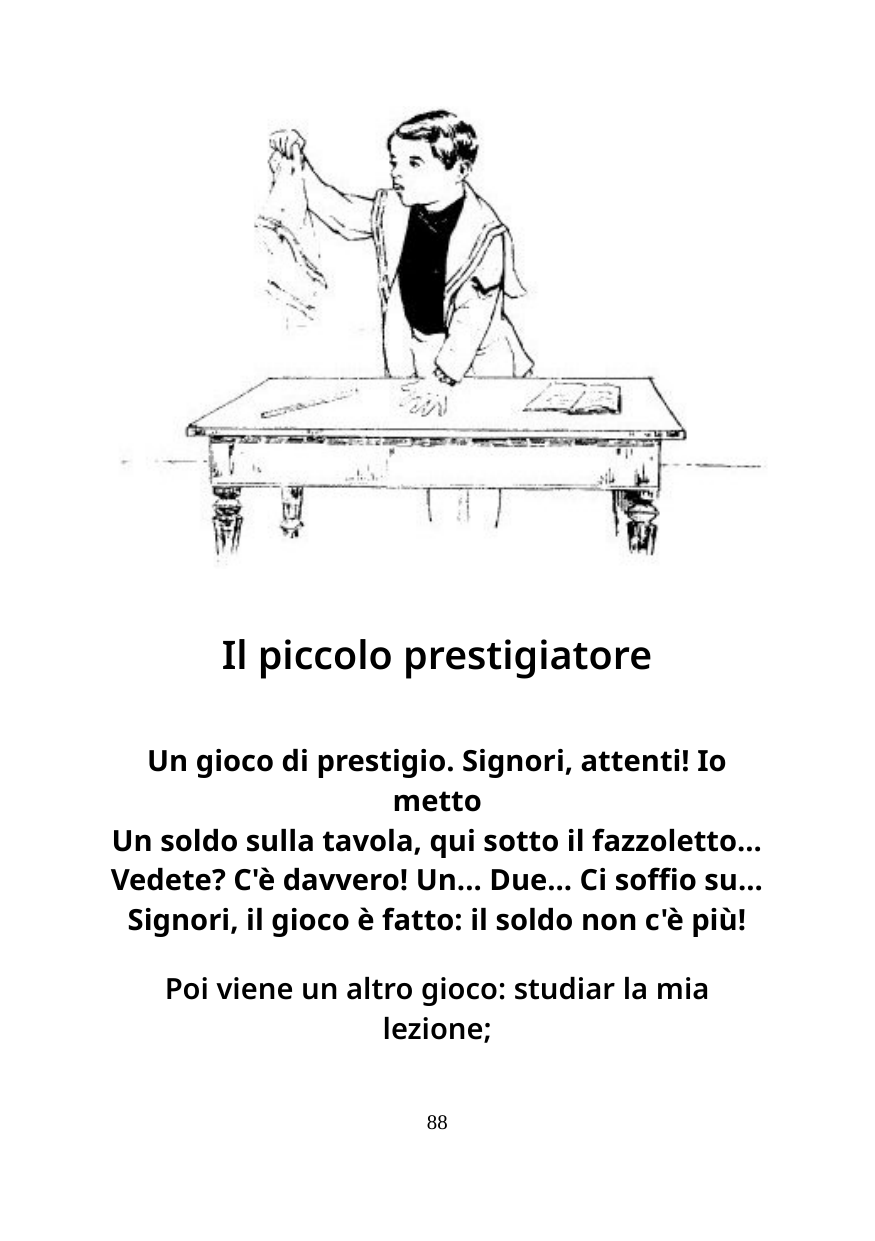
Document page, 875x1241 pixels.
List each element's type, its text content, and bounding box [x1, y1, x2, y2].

subtitle Il piccolo prestigiatore [106, 569, 768, 681]
text Poi viene un altro gioco: studiar la mia lezione; [106, 968, 768, 1048]
text Un gioco di prestigio. Signori, attenti! Io metto Un soldo sulla tavola, qui sotto il fazzoletto... Vedete? C'è davvero! Un... Due... Ci soffio su... Signori, il gioco è fatto: il soldo non c'è più! [106, 740, 768, 939]
picture [106, 106, 768, 569]
